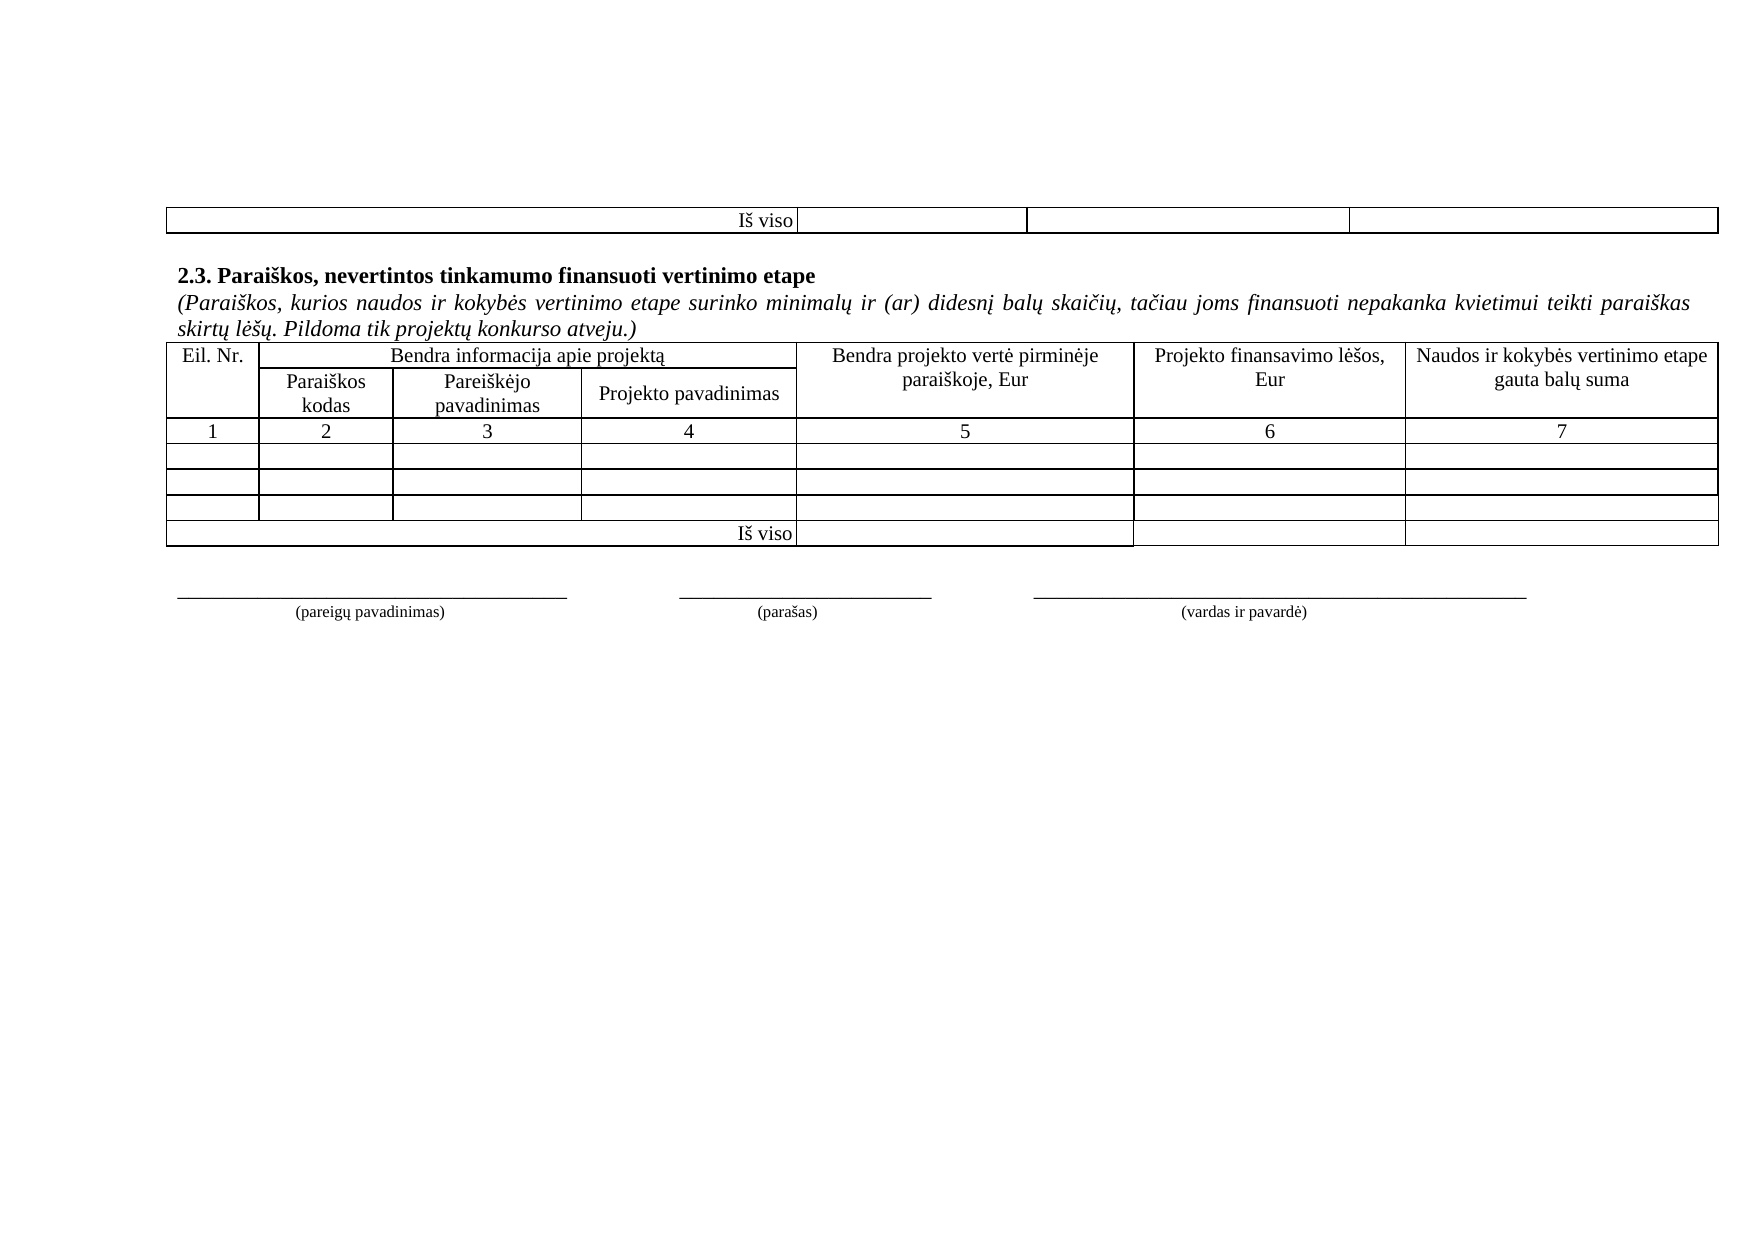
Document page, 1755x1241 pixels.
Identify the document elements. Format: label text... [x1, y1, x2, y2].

text (pareigų pavadinimas) (parašas) (vardas ir pavardė) [177, 602, 1698, 621]
table_cell [797, 470, 1133, 494]
table_cell [1406, 470, 1717, 494]
table_cell 5 [797, 419, 1133, 443]
table_header Bendra projekto vertė pirminėje paraiškoje, Eur [797, 343, 1133, 417]
table_cell [582, 444, 796, 468]
text (Paraiškos, kurios naudos ir kokybės vertinimo etape surinko minimalų ir (ar) didesnį balų skaičių, tačiau joms finansuoti nepakanka kvietimui teikti paraiškas skirtų lėšų. Pildoma tik projektų konkurso atveju.) [177, 289, 1695, 342]
text __________________________________ ______________________ ___________________________________________ [177, 575, 1698, 602]
table_cell [167, 496, 258, 519]
table_cell Paraiškos kodas [260, 369, 392, 417]
table_cell 4 [582, 419, 796, 443]
table_header Projekto finansavimo lėšos, Eur [1135, 343, 1405, 417]
table_cell [394, 496, 581, 519]
table_cell [582, 470, 796, 494]
table_cell [797, 444, 1133, 468]
table_cell 6 [1135, 419, 1405, 443]
table_cell [167, 470, 258, 494]
table_cell Projekto pavadinimas [582, 369, 796, 417]
table_cell 1 [167, 419, 258, 443]
table_cell Iš viso [167, 208, 797, 232]
table_cell [394, 470, 581, 494]
table_cell [167, 444, 258, 468]
table_cell 2 [260, 419, 392, 443]
table_cell [394, 444, 581, 468]
table_cell [797, 521, 1133, 545]
table_header Bendra informacija apie projektą [260, 343, 796, 367]
table_cell [797, 496, 1133, 519]
table_cell [1028, 208, 1349, 232]
table_cell [1406, 444, 1717, 468]
table_cell [798, 208, 1026, 232]
table_cell [1135, 444, 1405, 468]
table_cell [260, 496, 392, 519]
table_cell [582, 496, 796, 519]
table_cell [260, 444, 392, 468]
table_cell [1350, 208, 1717, 232]
table_cell [1135, 470, 1405, 494]
table_header Naudos ir kokybės vertinimo etape gauta balų suma [1406, 343, 1717, 417]
table_cell [260, 470, 392, 494]
table_cell 7 [1406, 419, 1717, 443]
table_cell [1134, 521, 1405, 545]
table_header Eil. Nr. [167, 343, 258, 417]
table_cell Pareiškėjo pavadinimas [394, 369, 581, 417]
text 2.3. Paraiškos, nevertintos tinkamumo finansuoti vertinimo etape [177, 263, 1695, 289]
table_cell 3 [394, 419, 581, 443]
table_cell [1406, 496, 1718, 519]
table_cell Iš viso [167, 521, 796, 545]
table_cell [1406, 521, 1718, 545]
table_cell [1135, 496, 1405, 519]
